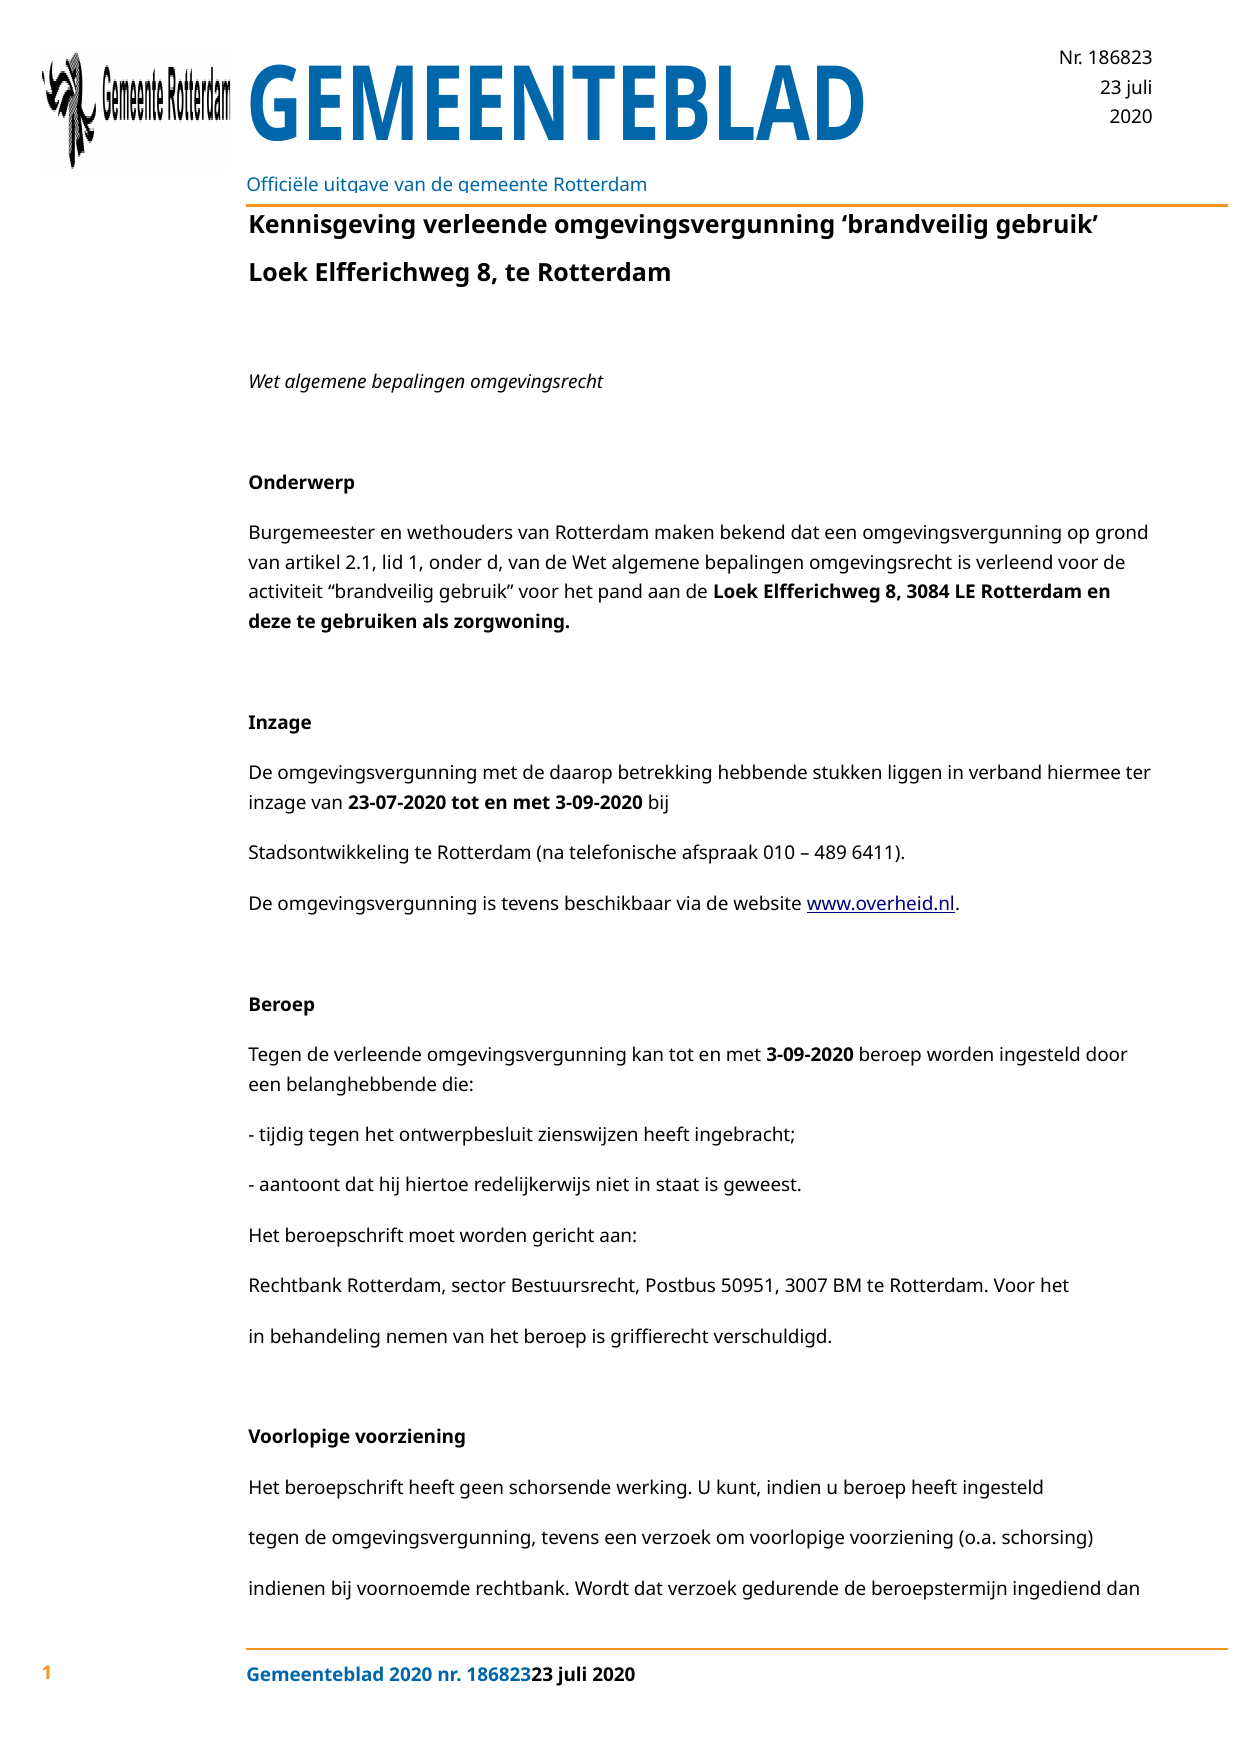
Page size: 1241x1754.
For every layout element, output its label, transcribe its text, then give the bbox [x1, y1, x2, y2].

text Wet algemene bepalingen omgevingsrecht [248, 368, 1152, 394]
text Het beroepschrift heeft geen schorsende werking. U kunt, indien u beroep heeft ingesteld [248, 1474, 1152, 1500]
text indienen bij voornoemde rechtbank. Wordt dat verzoek gedurende de beroepstermijn ingediend dan [248, 1575, 1152, 1601]
text Kennisgeving verleende omgevingsvergunning ‘brandveilig gebruik’ Loek Elfferichweg 8, te Rotterdam [248, 207, 1152, 288]
text Tegen de verleende omgevingsvergunning kan tot en met 3-09-2020 beroep worden ingesteld door een belanghebbende die: [248, 1041, 1152, 1097]
text De omgevingsvergunning met de daarop betrekking hebbende stukken liggen in verband hiermee ter inzage van 23-07-2020 tot en met 3-09-2020 bij [248, 759, 1152, 815]
text Rechtbank Rotterdam, sector Bestuursrecht, Postbus 50951, 3007 BM te Rotterdam. Voor het [248, 1272, 1152, 1298]
picture [41, 47, 231, 172]
text - aantoont dat hij hiertoe redelijkerwijs niet in staat is geweest. [248, 1172, 1152, 1197]
text De omgevingsvergunning is tevens beschikbaar via de website www.overheid.nl. [248, 890, 1152, 916]
text - tijdig tegen het ontwerpbesluit zienswijzen heeft ingebracht; [248, 1121, 1152, 1147]
text Inzage [248, 709, 1152, 735]
text Stadsontwikkeling te Rotterdam (na telefonische afspraak 010 – 489 6411). [248, 839, 1152, 865]
text Het beroepschrift moet worden gericht aan: [248, 1222, 1152, 1248]
text Beroep [248, 991, 1152, 1017]
text Voorlopige voorziening [248, 1424, 1152, 1449]
text Onderwerp [248, 469, 1152, 495]
text tegen de omgevingsvergunning, tevens een verzoek om voorlopige voorziening (o.a. schorsing) [248, 1524, 1152, 1550]
text in behandeling nemen van het beroep is griffierecht verschuldigd. [248, 1323, 1152, 1349]
text Burgemeester en wethouders van Rotterdam maken bekend dat een omgevingsvergunning op grond van artikel 2.1, lid 1, onder d, van de Wet algemene bepalingen omgevingsrecht is verleend voor de activiteit “brandveilig gebruik” voor het pand aan de Loek Elfferichweg 8, 3084 LE Rotterdam en deze te gebruiken als zorgwoning. [248, 519, 1152, 634]
